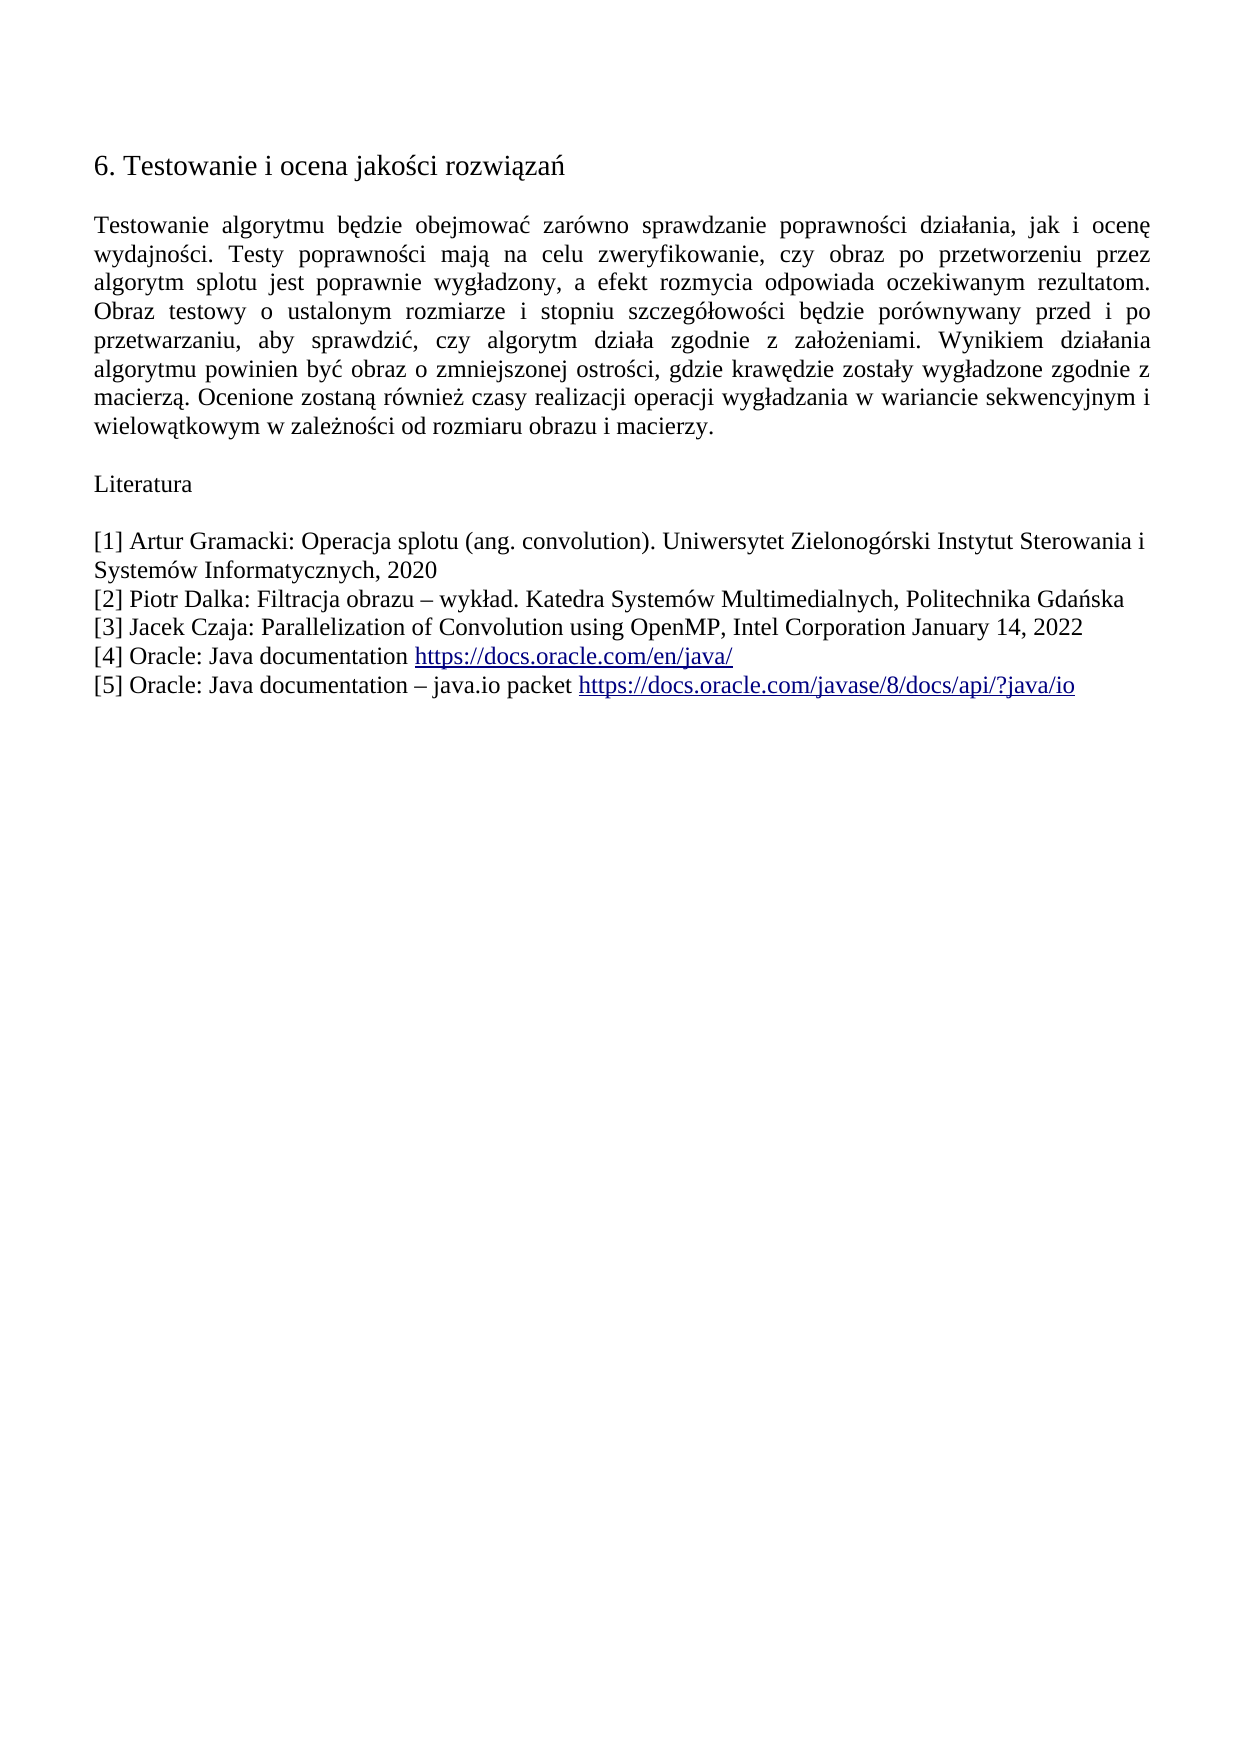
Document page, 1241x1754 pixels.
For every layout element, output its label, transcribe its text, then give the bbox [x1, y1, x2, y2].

text [3] Jacek Czaja: Parallelization of Convolution using OpenMP, Intel Corporation January 14, 2022 [94, 612, 1152, 641]
subtitle Literatura [94, 469, 1152, 497]
text [5] Oracle: Java documentation – java.io packet https://docs.oracle.com/javase/8/docs/api/?java/io [94, 670, 1152, 699]
text [2] Piotr Dalka: Filtracja obrazu – wykład. Katedra Systemów Multimedialnych, Politechnika Gdańska [94, 584, 1152, 612]
text Testowanie algorytmu będzie obejmować zarówno sprawdzanie poprawności działania, jak i ocenę wydajności. Testy poprawności mają na celu zweryfikowanie, czy obraz po przetworzeniu przez algorytm splotu jest poprawnie wygładzony, a efekt rozmycia odpowiada oczekiwanym rezultatom. Obraz testowy o ustalonym rozmiarze i stopniu szczegółowości będzie porównywany przed i po przetwarzaniu, aby sprawdzić, czy algorytm działa zgodnie z założeniami. Wynikiem działania algorytmu powinien być obraz o zmniejszonej ostrości, gdzie krawędzie zostały wygładzone zgodnie z macierzą. Ocenione zostaną również czasy realizacji operacji wygładzania w wariancie sekwencyjnym i wielowątkowym w zależności od rozmiaru obrazu i macierzy. [94, 210, 1152, 440]
subtitle 6. Testowanie i ocena jakości rozwiązań [94, 148, 1152, 181]
text [4] Oracle: Java documentation https://docs.oracle.com/en/java/ [94, 641, 1152, 670]
text [1] Artur Gramacki: Operacja splotu (ang. convolution). Uniwersytet Zielonogórski Instytut Sterowania i Systemów Informatycznych, 2020 [94, 526, 1152, 584]
